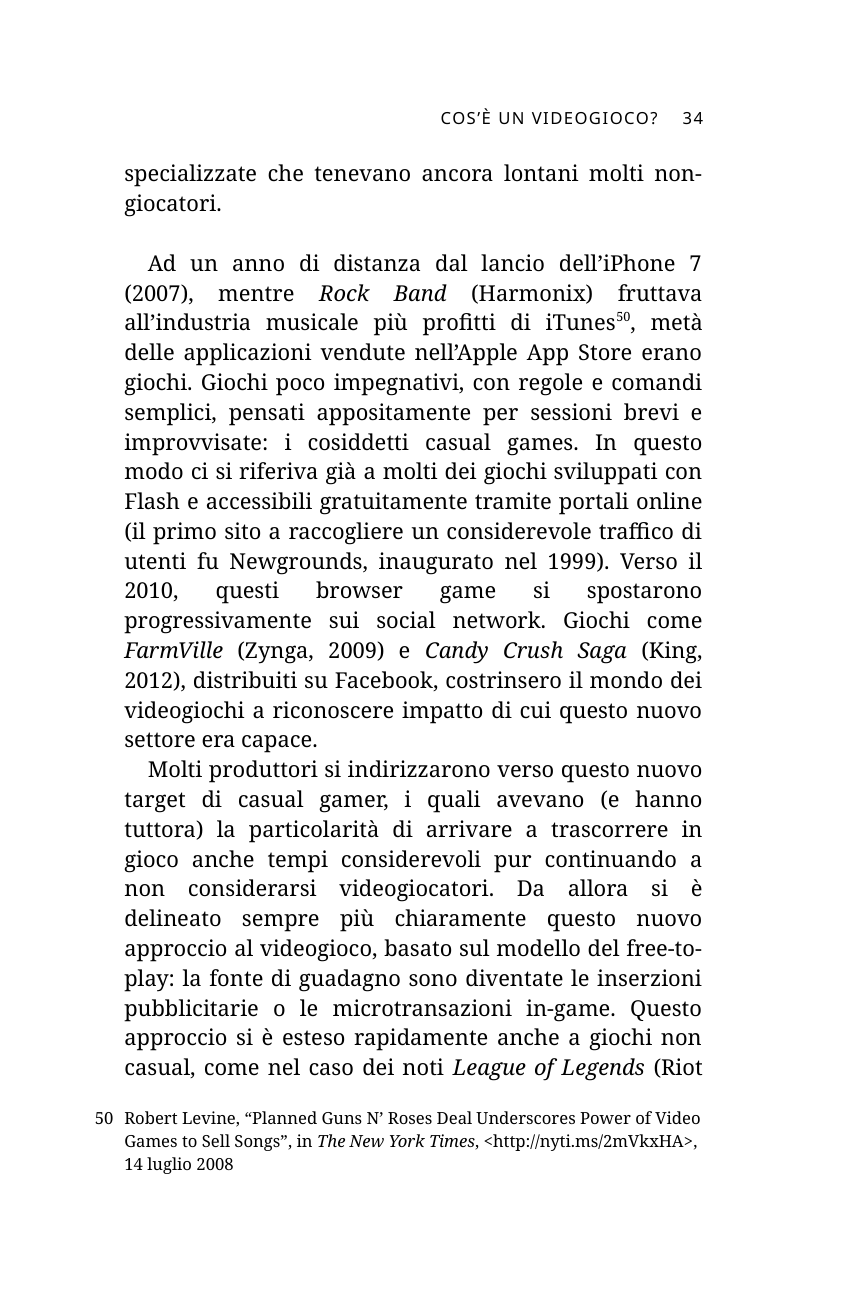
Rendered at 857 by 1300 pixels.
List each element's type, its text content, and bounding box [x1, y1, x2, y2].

text specializzate che tenevano ancora lontani molti non-giocatori. [124, 158, 703, 218]
text Ad un anno di distanza dal lancio dell’iPhone 7 (2007), mentre Rock Band (Harmonix) fruttava all’industria musicale più profitti di iTunes, metà delle applicazioni vendute nell’Apple App Store erano giochi. Giochi poco impegnativi, con regole e comandi semplici, pensati appositamente per sessioni brevi e improvvisate: i cosiddetti casual games. In questo modo ci si riferiva già a molti dei giochi sviluppati con Flash e accessibili gratuitamente tramite portali online (il primo sito a raccogliere un considerevole traffico di utenti fu Newgrounds, inaugurato nel 1999). Verso il 2010, questi browser game si spostarono progressivamente sui social network. Giochi come FarmVille (Zynga, 2009) e Candy Crush Saga (King, 2012), distribuiti su Facebook, costrinsero il mondo dei videogiochi a riconoscere impatto di cui questo nuovo settore era capace. [124, 248, 703, 754]
text Molti produttori si indirizzarono verso questo nuovo target di casual gamer, i quali avevano (e hanno tuttora) la particolarità di arrivare a trascorrere in gioco anche tempi considerevoli pur continuando a non considerarsi videogiocatori. Da allora si è delineato sempre più chiaramente questo nuovo approccio al videogioco, basato sul modello del free-to-play: la fonte di guadagno sono diventate le inserzioni pubblicitarie o le microtransazioni in-game. Questo approccio si è esteso rapidamente anche a giochi non casual, come nel caso dei noti League of Legends (Riot [124, 754, 703, 1082]
text Robert Levine, “Planned Guns N’ Roses Deal Underscores Power of Video Games to Sell Songs”, in The New York Times, <http://nyti.ms/2mVkxHA>, 14 luglio 2008 [94, 1107, 703, 1175]
